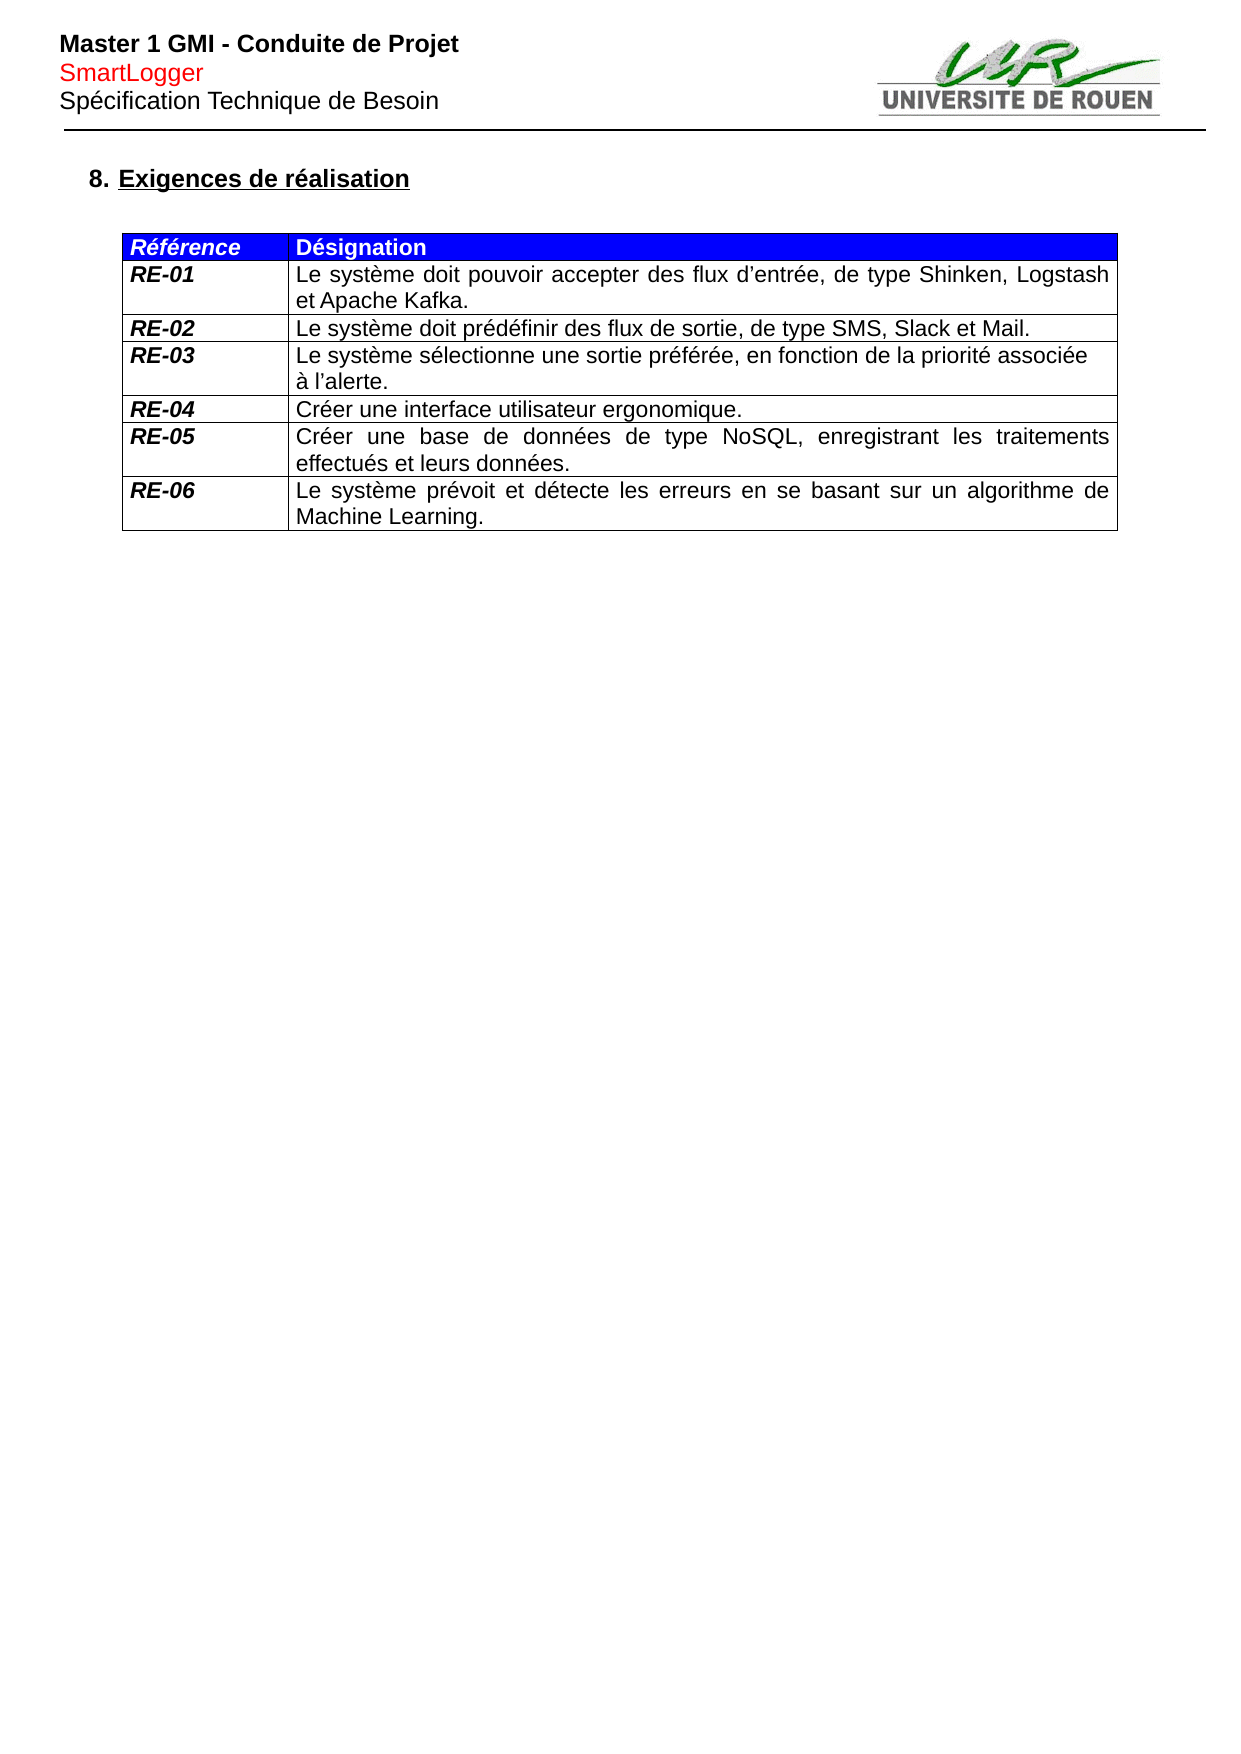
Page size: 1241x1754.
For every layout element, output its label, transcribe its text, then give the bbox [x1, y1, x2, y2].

table_cell RE-06 [123, 477, 288, 529]
table_cell RE-02 [123, 315, 288, 341]
table_cell RE-01 [123, 261, 288, 313]
table_header Désignation [289, 234, 1117, 260]
table_header Référence [123, 234, 288, 260]
table_cell Le système sélectionne une sortie préférée, en fonction de la priorité associée à l’alerte. [289, 342, 1117, 395]
picture [872, 32, 1170, 118]
table_cell Le système doit pouvoir accepter des flux d’entrée, de type Shinken, Logstash et Apache Kafka. [289, 261, 1117, 313]
table_cell Le système doit prédéfinir des flux de sortie, de type SMS, Slack et Mail. [289, 315, 1117, 341]
subtitle Exigences de réalisation [89, 164, 1181, 193]
table_cell RE-05 [123, 423, 288, 476]
table_cell RE-04 [123, 396, 288, 422]
table_cell Créer une base de données de type NoSQL, enregistrant les traitements effectués et leurs données. [289, 423, 1117, 476]
table_cell Créer une interface utilisateur ergonomique. [289, 396, 1117, 422]
table_cell RE-03 [123, 342, 288, 395]
table_cell Le système prévoit et détecte les erreurs en se basant sur un algorithme de Machine Learning. [289, 477, 1117, 529]
